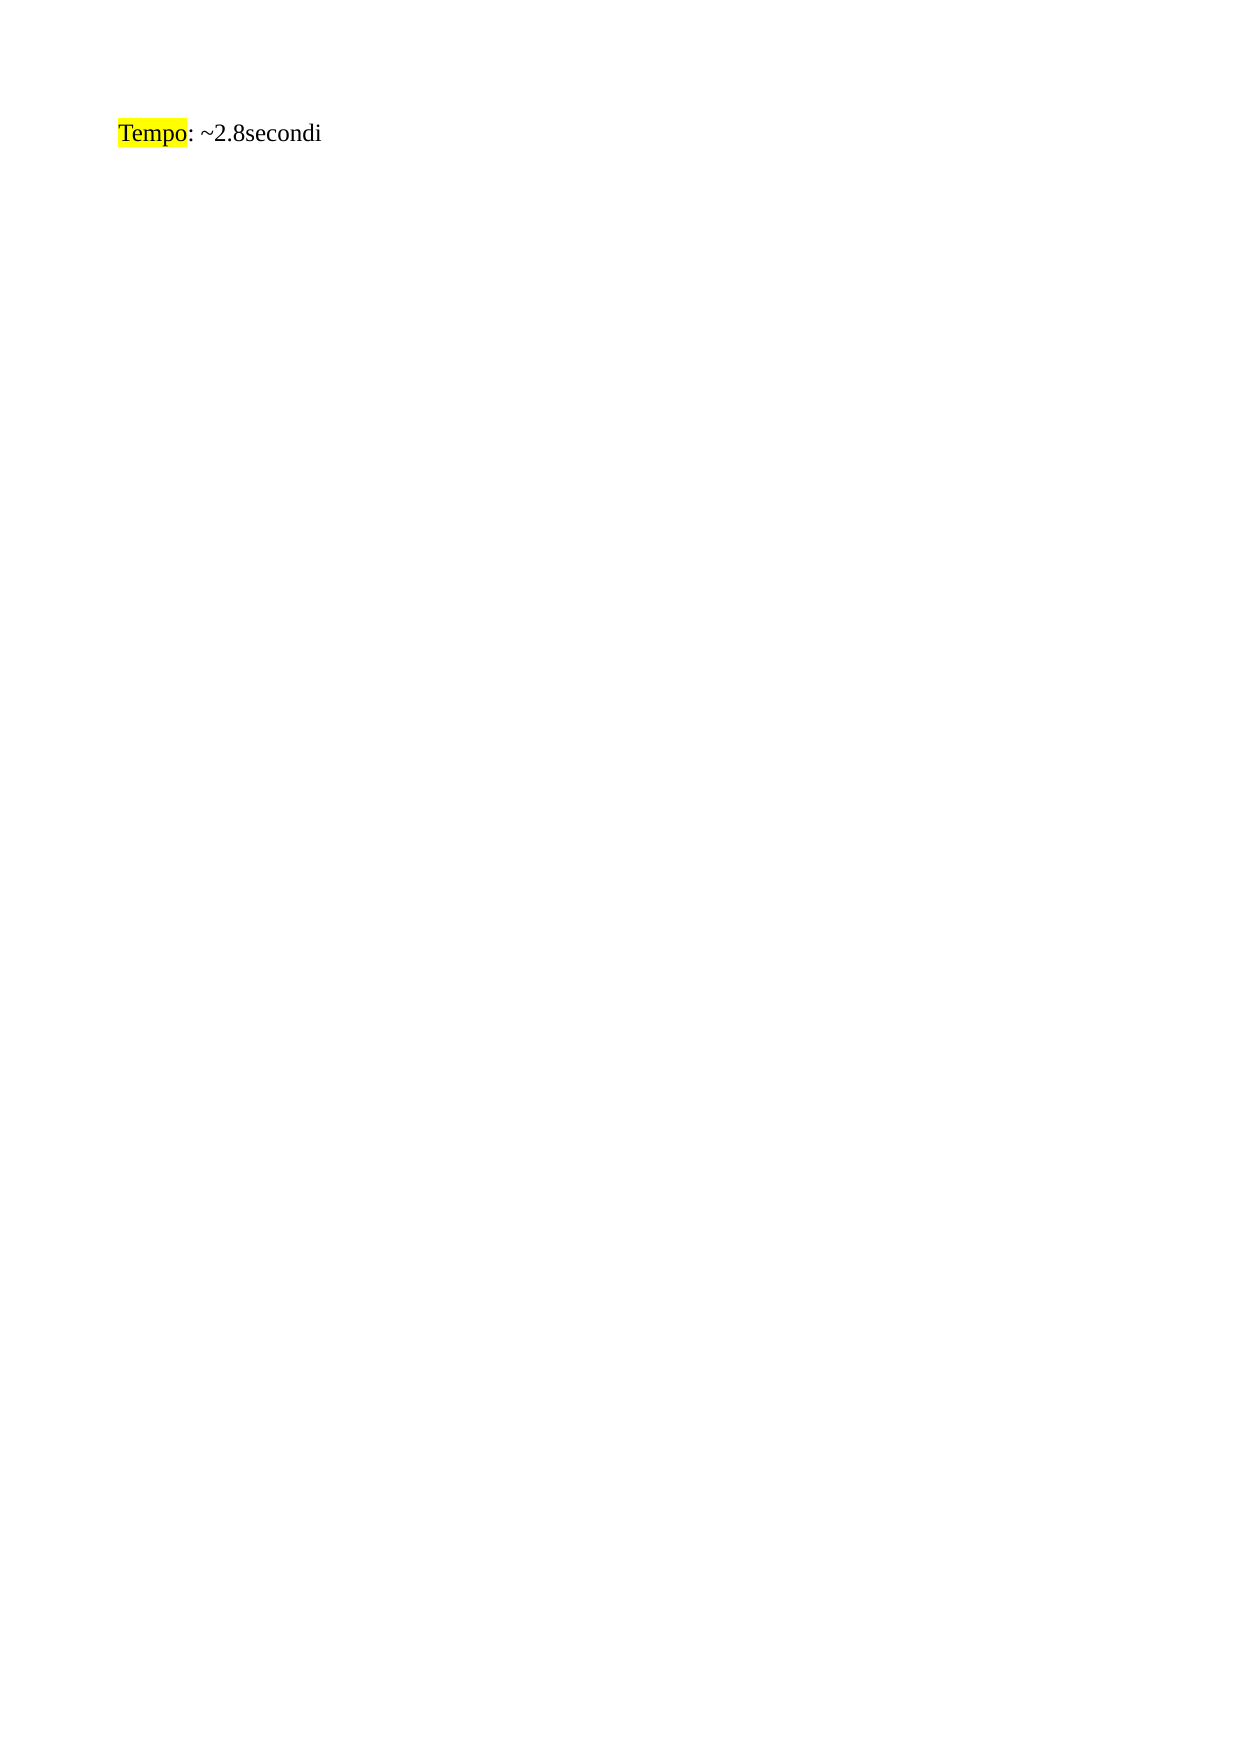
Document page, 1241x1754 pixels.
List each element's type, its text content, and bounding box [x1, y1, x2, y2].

text Tempo: ~2.8secondi [118, 118, 1122, 147]
